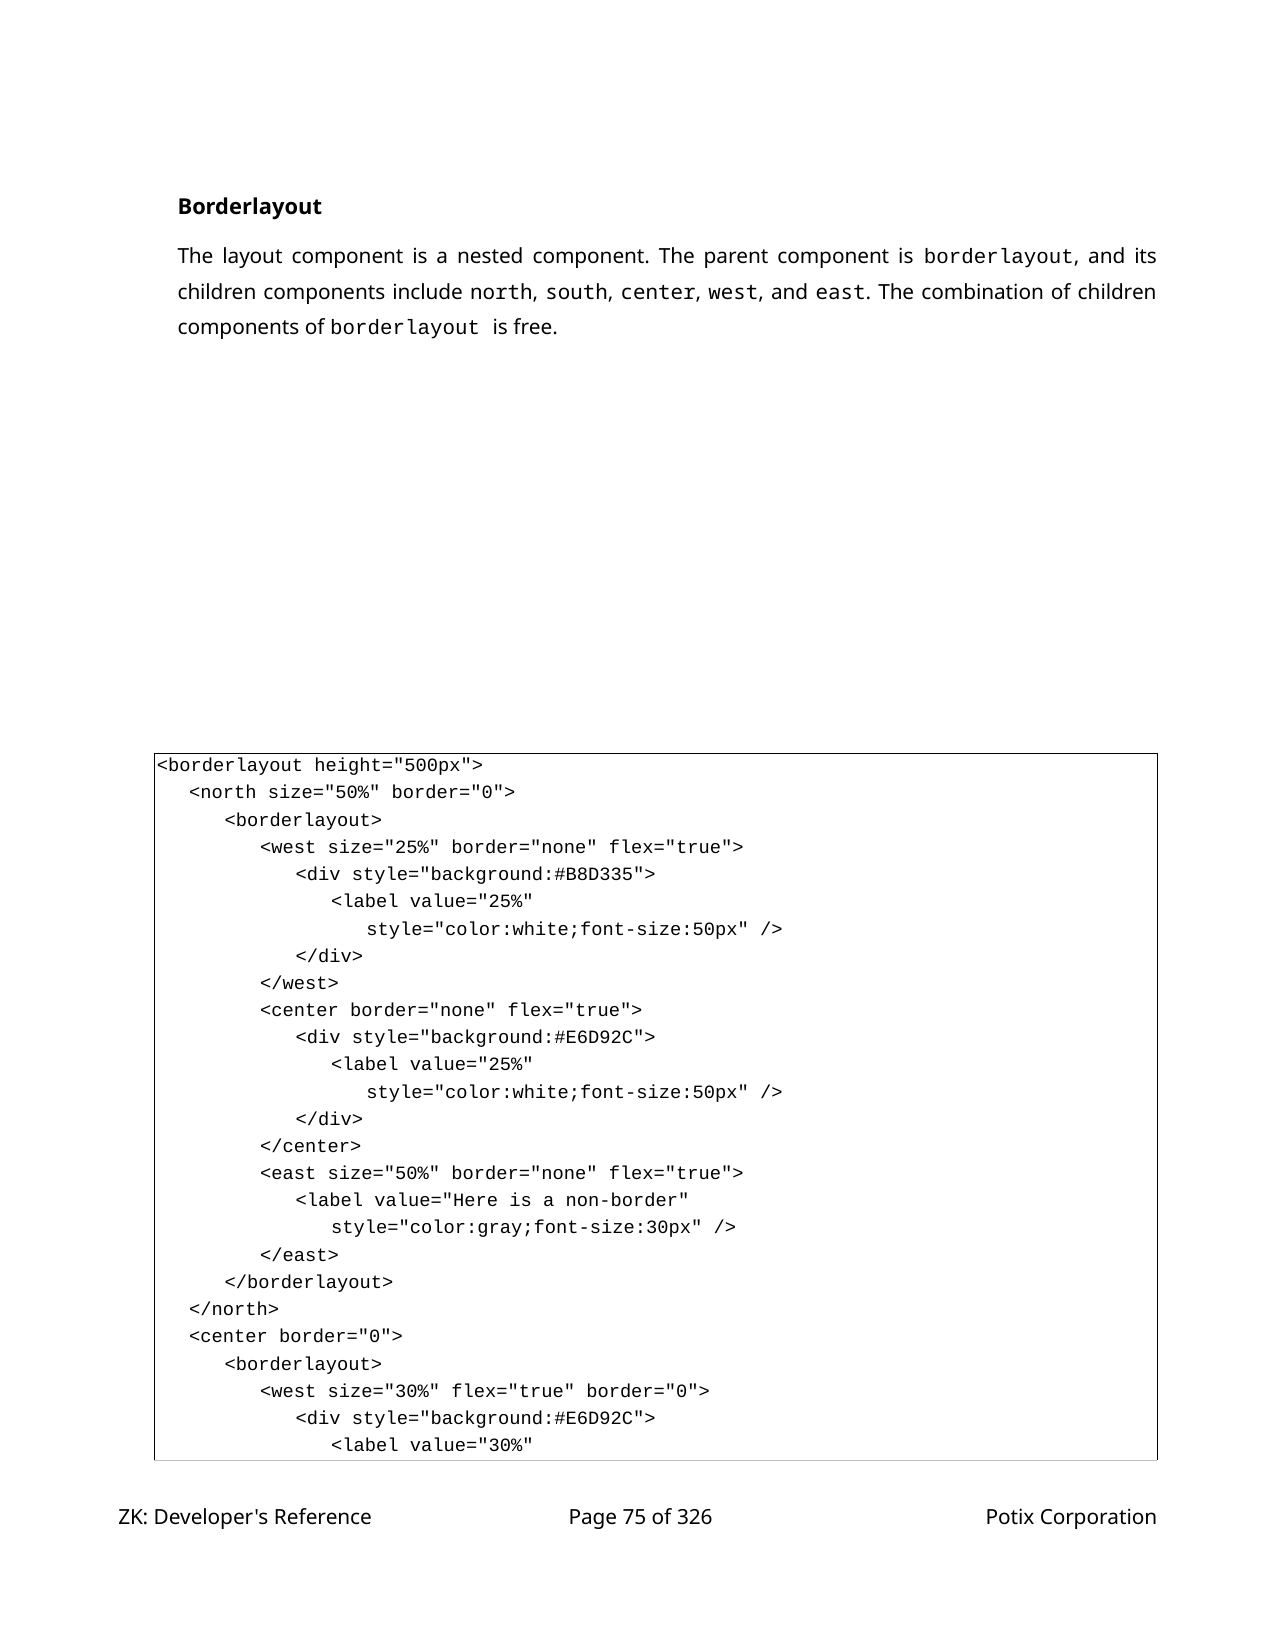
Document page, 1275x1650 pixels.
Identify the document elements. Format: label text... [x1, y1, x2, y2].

text <label value="Here is a non-border" [155, 1188, 1157, 1212]
text </div> [155, 943, 1157, 968]
text <north size="50%" border="0"> [155, 780, 1157, 805]
text <label value="25%" [155, 889, 1157, 913]
text <center border="none" flex="true"> [155, 998, 1157, 1022]
text <center border="0"> [155, 1324, 1157, 1348]
text <west size="25%" border="none" flex="true"> [155, 835, 1157, 859]
text <div style="background:#E6D92C"> [155, 1025, 1157, 1049]
text <east size="50%" border="none" flex="true"> [155, 1161, 1157, 1185]
text <borderlayout> [155, 808, 1157, 832]
text style="color:white;font-size:50px" /> [155, 916, 1157, 941]
text <div style="background:#E6D92C"> [155, 1406, 1157, 1430]
text </center> [155, 1134, 1157, 1158]
text <label value="30%" [155, 1433, 1157, 1460]
text <borderlayout height="500px"> [155, 754, 1157, 777]
text </north> [155, 1297, 1157, 1321]
text <west size="30%" flex="true" border="0"> [155, 1378, 1157, 1403]
text </div> [155, 1107, 1157, 1131]
text style="color:white;font-size:50px" /> [155, 1079, 1157, 1104]
text <label value="25%" [155, 1052, 1157, 1077]
text </east> [155, 1243, 1157, 1267]
text <div style="background:#B8D335"> [155, 862, 1157, 886]
text </west> [155, 971, 1157, 995]
text The layout component is a nested component. The parent component is borderlayout, and its children components include north, south, center, west, and east. The combination of children components of borderlayout is free. [177, 241, 1157, 341]
text <borderlayout> [155, 1351, 1157, 1376]
text </borderlayout> [155, 1270, 1157, 1294]
subtitle Borderlayout [177, 191, 1157, 221]
text style="color:gray;font-size:30px" /> [155, 1215, 1157, 1240]
